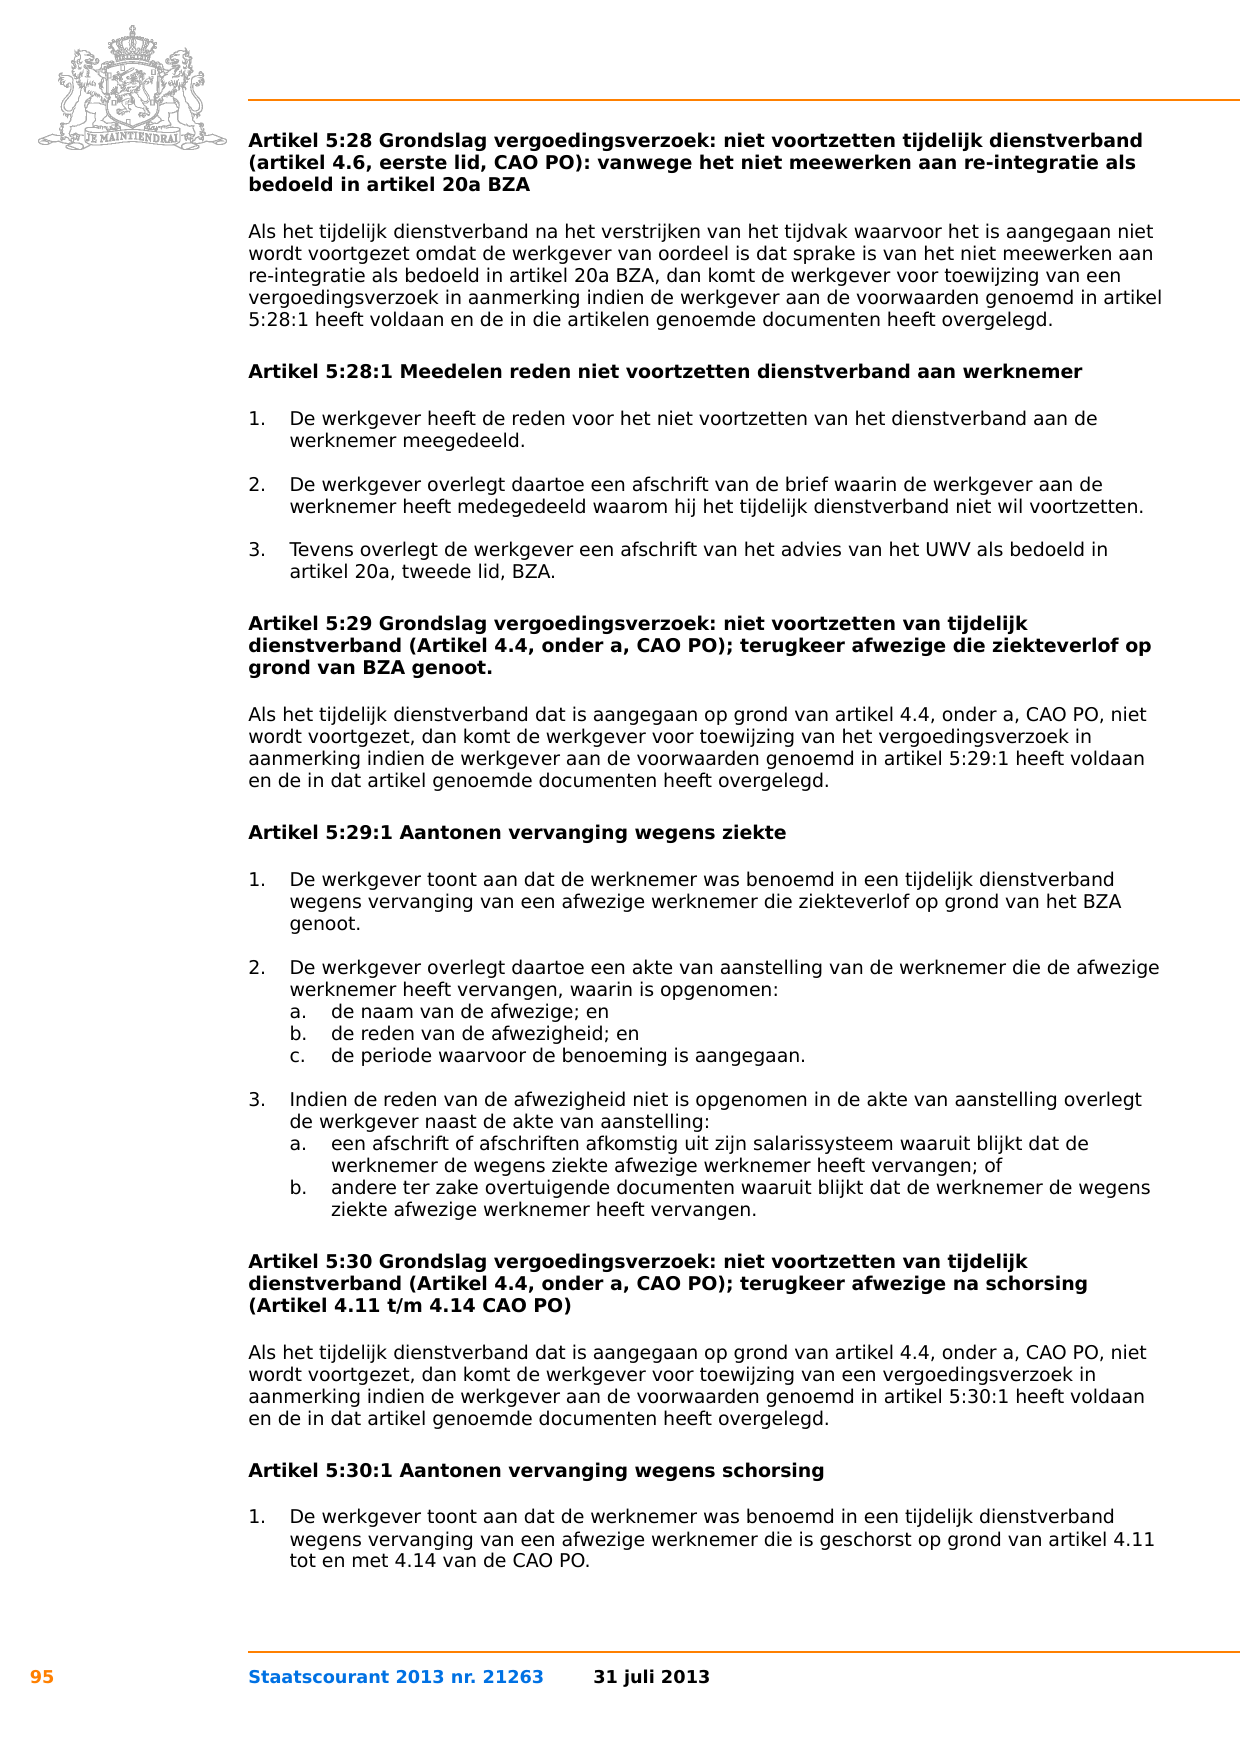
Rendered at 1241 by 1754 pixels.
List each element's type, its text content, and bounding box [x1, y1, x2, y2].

text a. een afschrift of afschriften afkomstig uit zijn salarissysteem waaruit blijkt dat de werknemer de wegens ziekte afwezige werknemer heeft vervangen; of [289, 1133, 1163, 1177]
text c. de periode waarvoor de benoeming is aangegaan. [289, 1045, 1163, 1067]
subtitle Artikel 5:29:1 Aantonen vervanging wegens ziekte [248, 822, 1163, 844]
text b. andere ter zake overtuigende documenten waaruit blijkt dat de werknemer de wegens ziekte afwezige werknemer heeft vervangen. [289, 1177, 1163, 1221]
text 2. De werkgever overlegt daartoe een akte van aanstelling van de werknemer die de afwezige werknemer heeft vervangen, waarin is opgenomen: [248, 957, 1163, 1001]
subtitle Artikel 5:30:1 Aantonen vervanging wegens schorsing [248, 1459, 1163, 1481]
text a. de naam van de afwezige; en [289, 1001, 1163, 1023]
text 1. De werkgever toont aan dat de werknemer was benoemd in een tijdelijk dienstverband wegens vervanging van een afwezige werknemer die ziekteverlof op grond van het BZA genoot. [248, 869, 1163, 935]
text Als het tijdelijk dienstverband na het verstrijken van het tijdvak waarvoor het is aangegaan niet wordt voortgezet omdat de werkgever van oordeel is dat sprake is van het niet meewerken aan re-integratie als bedoeld in artikel 20a BZA, dan komt de werkgever voor toewijzing van een vergoedingsverzoek in aanmerking indien de werkgever aan de voorwaarden genoemd in artikel 5:28:1 heeft voldaan en de in die artikelen genoemde documenten heeft overgelegd. [248, 221, 1163, 331]
text 2. De werkgever overlegt daartoe een afschrift van de brief waarin de werkgever aan de werknemer heeft medegedeeld waarom hij het tijdelijk dienstverband niet wil voortzetten. [248, 473, 1163, 517]
subtitle Artikel 5:28 Grondslag vergoedingsverzoek: niet voortzetten tijdelijk dienstverband (artikel 4.6, eerste lid, CAO PO): vanwege het niet meewerken aan re-integratie als bedoeld in artikel 20a BZA [248, 130, 1163, 196]
subtitle Artikel 5:29 Grondslag vergoedingsverzoek: niet voortzetten van tijdelijk dienstverband (Artikel 4.4, onder a, CAO PO); terugkeer afwezige die ziekteverlof op grond van BZA genoot. [248, 613, 1163, 679]
text 3. Indien de reden van de afwezigheid niet is opgenomen in de akte van aanstelling overlegt de werkgever naast de akte van aanstelling: [248, 1089, 1163, 1133]
text 3. Tevens overlegt de werkgever een afschrift van het advies van het UWV als bedoeld in artikel 20a, tweede lid, BZA. [248, 539, 1163, 583]
subtitle Artikel 5:30 Grondslag vergoedingsverzoek: niet voortzetten van tijdelijk dienstverband (Artikel 4.4, onder a, CAO PO); terugkeer afwezige na schorsing (Artikel 4.11 t/m 4.14 CAO PO) [248, 1251, 1163, 1317]
text 1. De werkgever heeft de reden voor het niet voortzetten van het dienstverband aan de werknemer meegedeeld. [248, 408, 1163, 452]
text 1. De werkgever toont aan dat de werknemer was benoemd in een tijdelijk dienstverband wegens vervanging van een afwezige werknemer die is geschorst op grond van artikel 4.11 tot en met 4.14 van de CAO PO. [248, 1506, 1163, 1572]
picture [38, 25, 227, 150]
subtitle Artikel 5:28:1 Meedelen reden niet voortzetten dienstverband aan werknemer [248, 361, 1163, 383]
text b. de reden van de afwezigheid; en [289, 1023, 1163, 1045]
text Als het tijdelijk dienstverband dat is aangegaan op grond van artikel 4.4, onder a, CAO PO, niet wordt voortgezet, dan komt de werkgever voor toewijzing van een vergoedingsverzoek in aanmerking indien de werkgever aan de voorwaarden genoemd in artikel 5:30:1 heeft voldaan en de in dat artikel genoemde documenten heeft overgelegd. [248, 1342, 1163, 1429]
text Als het tijdelijk dienstverband dat is aangegaan op grond van artikel 4.4, onder a, CAO PO, niet wordt voortgezet, dan komt de werkgever voor toewijzing van het vergoedingsverzoek in aanmerking indien de werkgever aan de voorwaarden genoemd in artikel 5:29:1 heeft voldaan en de in dat artikel genoemde documenten heeft overgelegd. [248, 704, 1163, 792]
